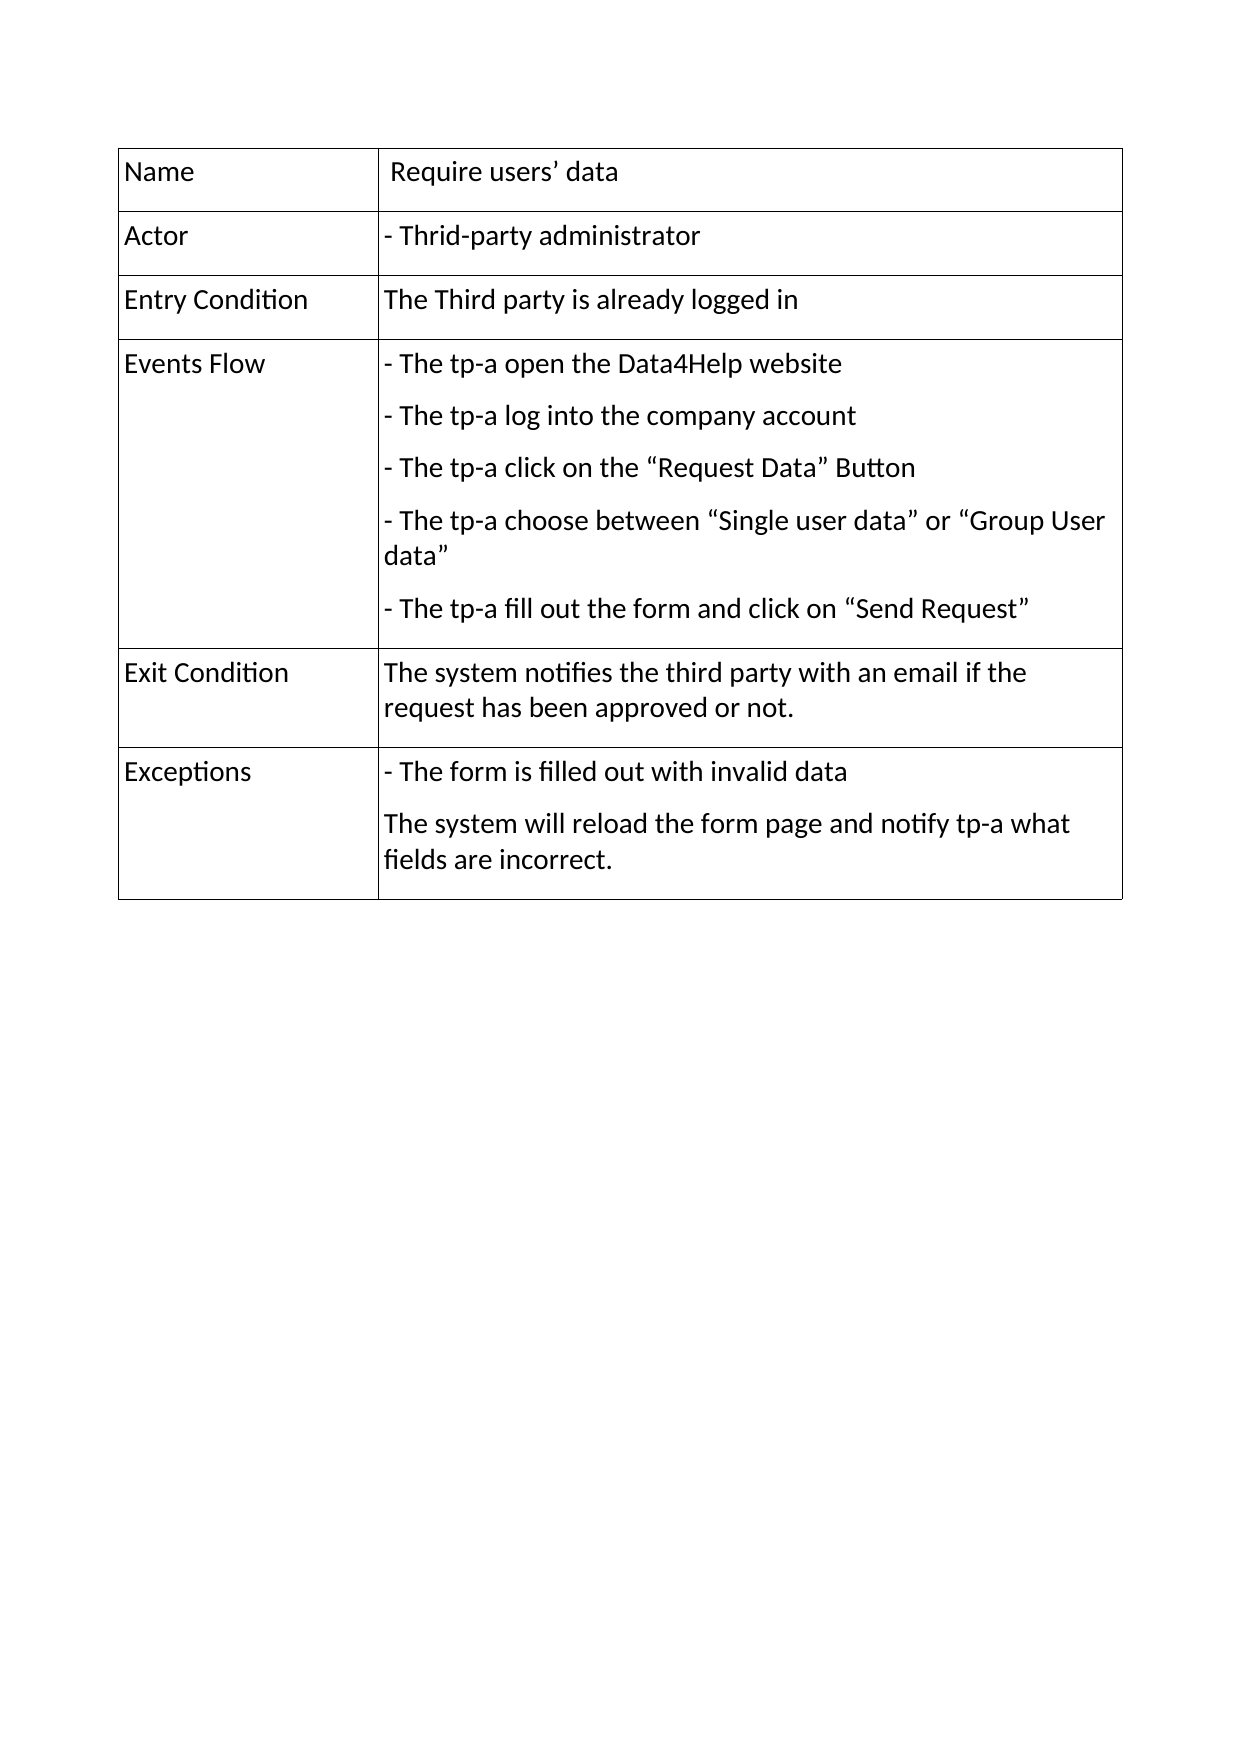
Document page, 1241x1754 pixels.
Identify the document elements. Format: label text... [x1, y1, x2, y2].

table_cell Events Flow [119, 340, 378, 648]
table_cell - The form is filled out with invalid data The system will reload the form page and notify tp-a what fields are incorrect. [379, 748, 1122, 899]
table_cell Exit Condition [119, 649, 378, 747]
table_cell Exceptions [119, 748, 378, 899]
table_cell - The tp-a open the Data4Help website - The tp-a log into the company account - The tp-a click on the “Request Data” Button - The tp-a choose between “Single user data” or “Group User data” - The tp-a fill out the form and click on “Send Request” [379, 340, 1122, 648]
table_cell Entry Condition [119, 276, 378, 339]
table_cell - Thrid-party administrator [379, 212, 1122, 275]
table_header Require users’ data [379, 149, 1122, 211]
table_cell Actor [119, 212, 378, 275]
table_cell The system notifies the third party with an email if the request has been approved or not. [379, 649, 1122, 747]
table_cell The Third party is already logged in [379, 276, 1122, 339]
table_header Name [119, 149, 378, 211]
